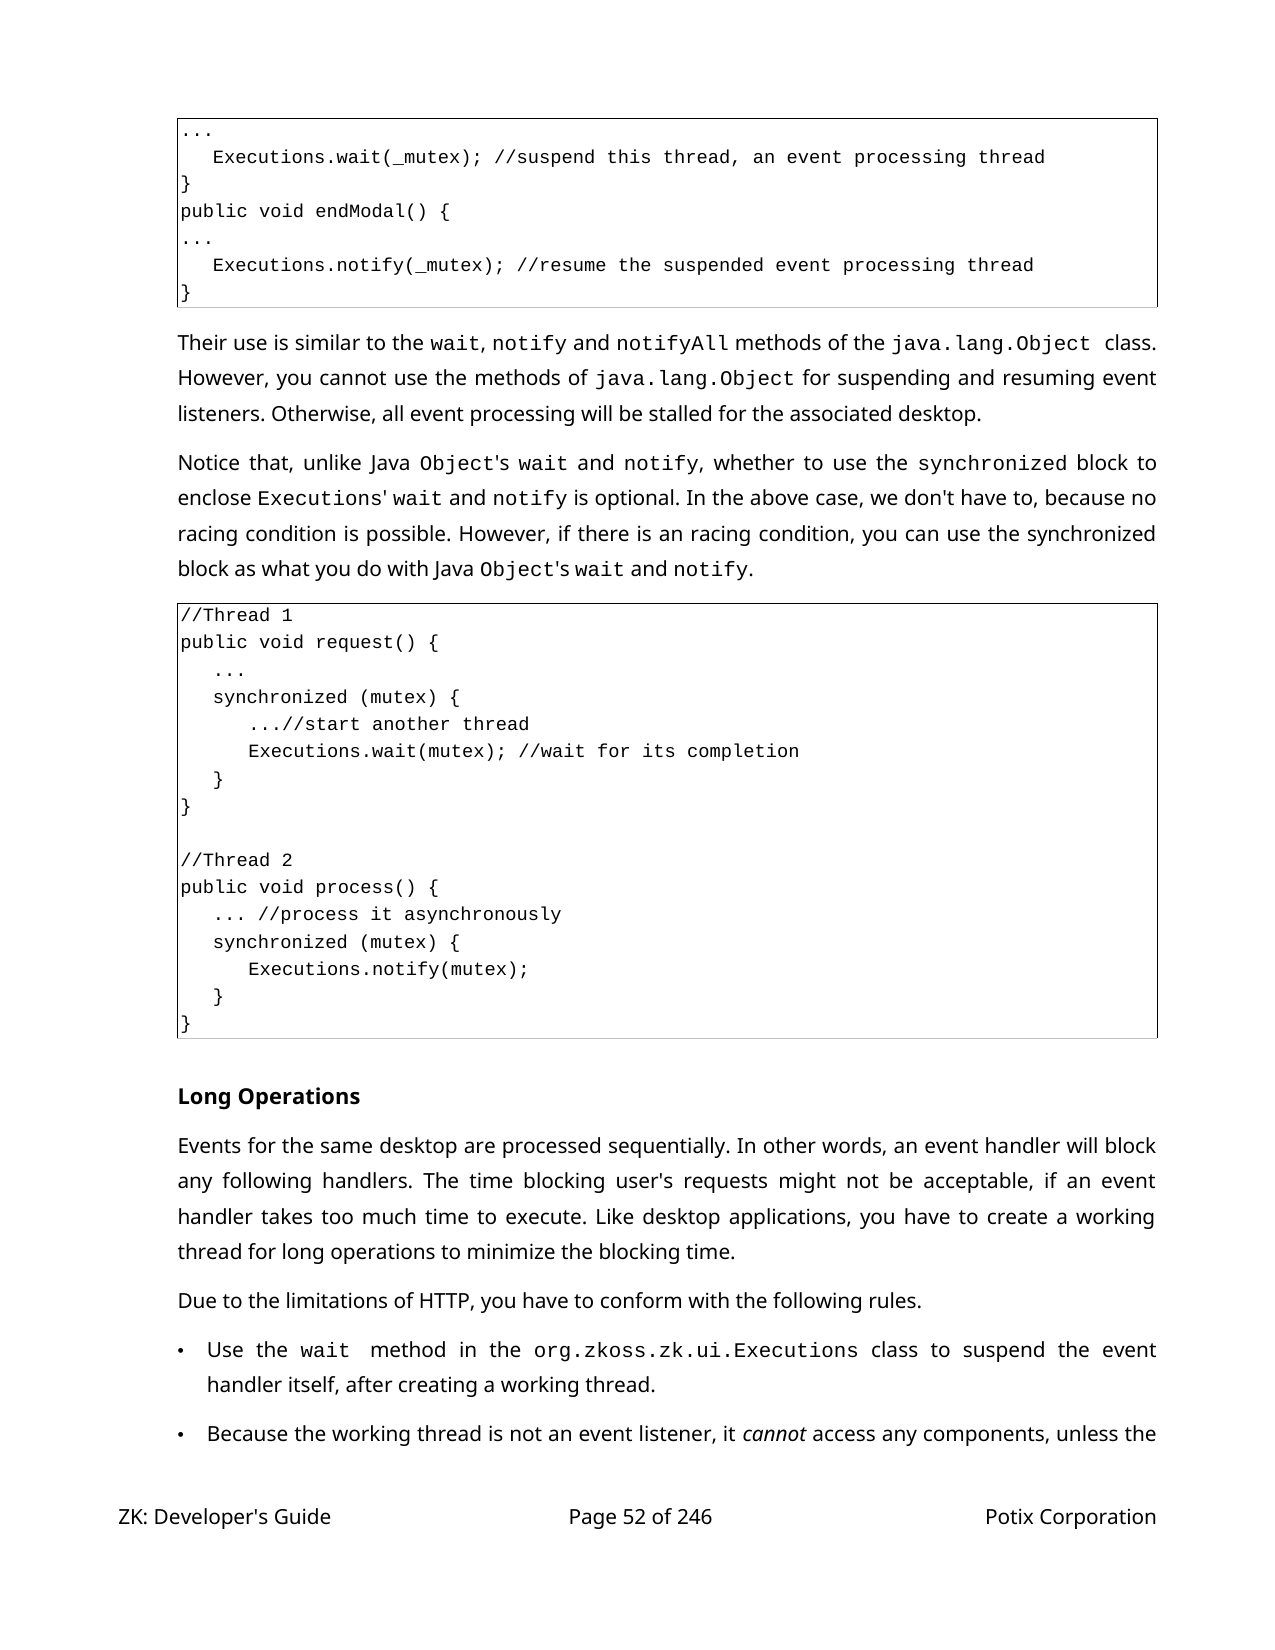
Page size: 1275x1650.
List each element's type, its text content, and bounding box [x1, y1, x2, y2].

text Notice that, unlike Java Object's wait and notify, whether to use the synchronized block to enclose Executions' wait and notify is optional. In the above case, we don't have to, because no racing condition is possible. However, if there is an racing condition, you can use the synchronized block as what you do with Java Object's wait and notify. [177, 448, 1157, 583]
text Executions.notify(mutex); [178, 957, 1157, 981]
text synchronized (mutex) { [178, 685, 1157, 709]
list Use the wait method in the org.zkoss.zk.ui.Executions class to suspend the event handler itself, after creating a working thread. [177, 1335, 1157, 1398]
text } [178, 280, 1157, 307]
text Executions.wait(mutex); //wait for its completion [178, 739, 1157, 763]
text synchronized (mutex) { [178, 929, 1157, 954]
text public void request() { [178, 630, 1157, 655]
text } [178, 1011, 1157, 1038]
subtitle Long Operations [177, 1081, 1157, 1111]
text Events for the same desktop are processed sequentially. In other words, an event handler will block any following handlers. The time blocking user's requests might not be acceptable, if an event handler takes too much time to execute. Like desktop applications, you have to create a working thread for long operations to minimize the blocking time. [177, 1131, 1157, 1265]
text //Thread 2 [178, 848, 1157, 872]
text ... [178, 226, 1157, 250]
text ... [178, 658, 1157, 682]
text Due to the limitations of HTTP, you have to conform with the following rules. [177, 1286, 1157, 1314]
list Because the working thread is not an event listener, it cannot access any components, unless the [177, 1419, 1157, 1447]
text } [178, 766, 1157, 791]
text ... //process it asynchronously [178, 902, 1157, 927]
text public void process() { [178, 875, 1157, 899]
text public void endModal() { [178, 198, 1157, 223]
text ... Executions.wait(_mutex); //suspend this thread, an event processing thread } [178, 119, 1157, 196]
text Executions.notify(_mutex); //resume the suspended event processing thread [178, 253, 1157, 277]
text ...//start another thread [178, 712, 1157, 736]
text //Thread 1 [178, 604, 1157, 627]
text } [178, 984, 1157, 1008]
text Their use is similar to the wait, notify and notifyAll methods of the java.lang.Object class. However, you cannot use the methods of java.lang.Object for suspending and resuming event listeners. Otherwise, all event processing will be stalled for the associated desktop. [177, 328, 1157, 427]
text } [178, 793, 1157, 818]
